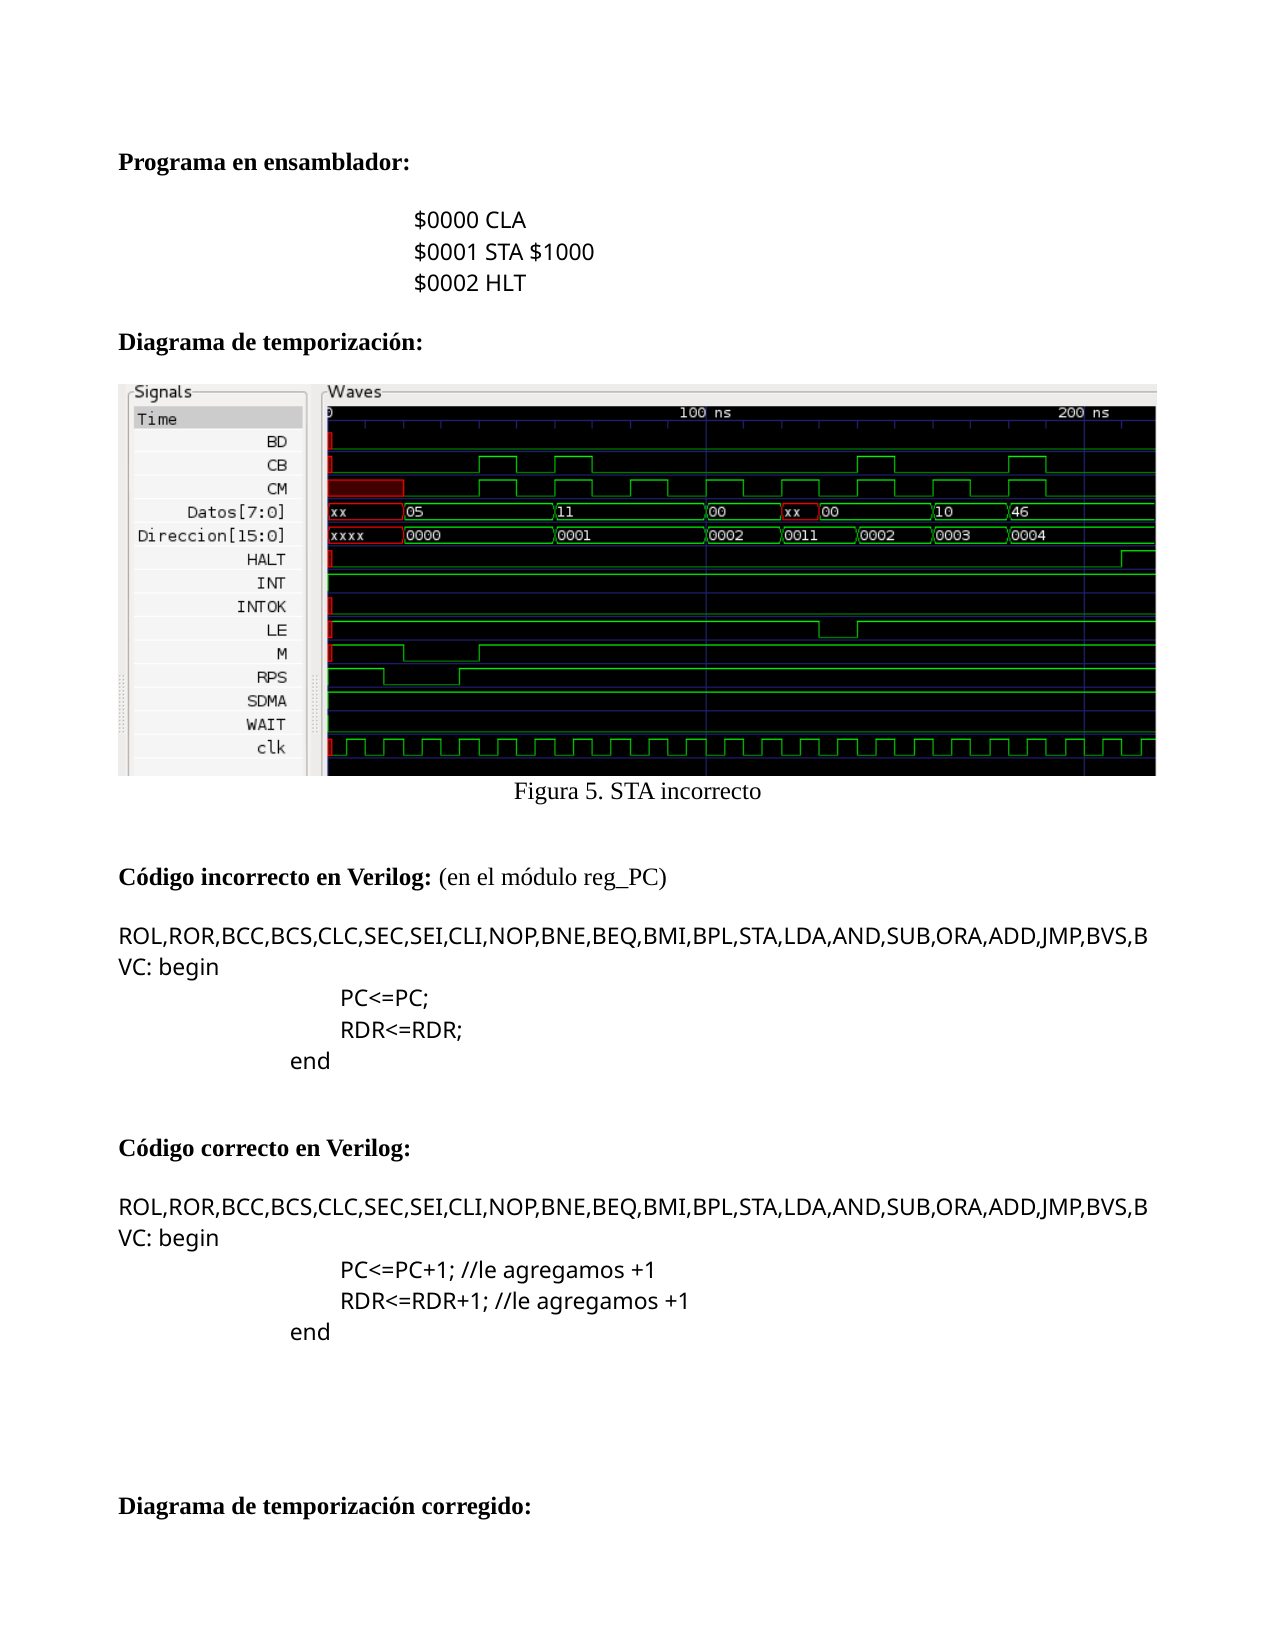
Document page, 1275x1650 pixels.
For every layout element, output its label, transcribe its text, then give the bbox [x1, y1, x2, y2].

text end [118, 1316, 1157, 1347]
text Código incorrecto en Verilog: (en el módulo reg_PC) [118, 862, 1157, 891]
text RDR<=RDR; [118, 1013, 1157, 1045]
text Código correcto en Verilog: [118, 1133, 1157, 1162]
picture [118, 384, 1157, 776]
text ROL,ROR,BCC,BCS,CLC,SEC,SEI,CLI,NOP,BNE,BEQ,BMI,BPL,STA,LDA,AND,SUB,ORA,ADD,JMP,BVS,BVC: begin [118, 1191, 1157, 1253]
text $0001 STA $1000 [118, 236, 1157, 267]
text Diagrama de temporización corregido: [118, 1491, 1157, 1520]
text Figura 5. STA incorrecto [118, 776, 1157, 805]
text PC<=PC+1; //le agregamos +1 [118, 1253, 1157, 1285]
text $0000 CLA [118, 204, 1157, 236]
text Diagrama de temporización: [118, 327, 1157, 356]
text $0002 HLT [118, 267, 1157, 298]
text ROL,ROR,BCC,BCS,CLC,SEC,SEI,CLI,NOP,BNE,BEQ,BMI,BPL,STA,LDA,AND,SUB,ORA,ADD,JMP,BVS,BVC: begin [118, 920, 1157, 982]
text PC<=PC; [118, 982, 1157, 1013]
text RDR<=RDR+1; //le agregamos +1 [118, 1285, 1157, 1316]
text end [118, 1045, 1157, 1076]
text Programa en ensamblador: [118, 147, 1157, 176]
